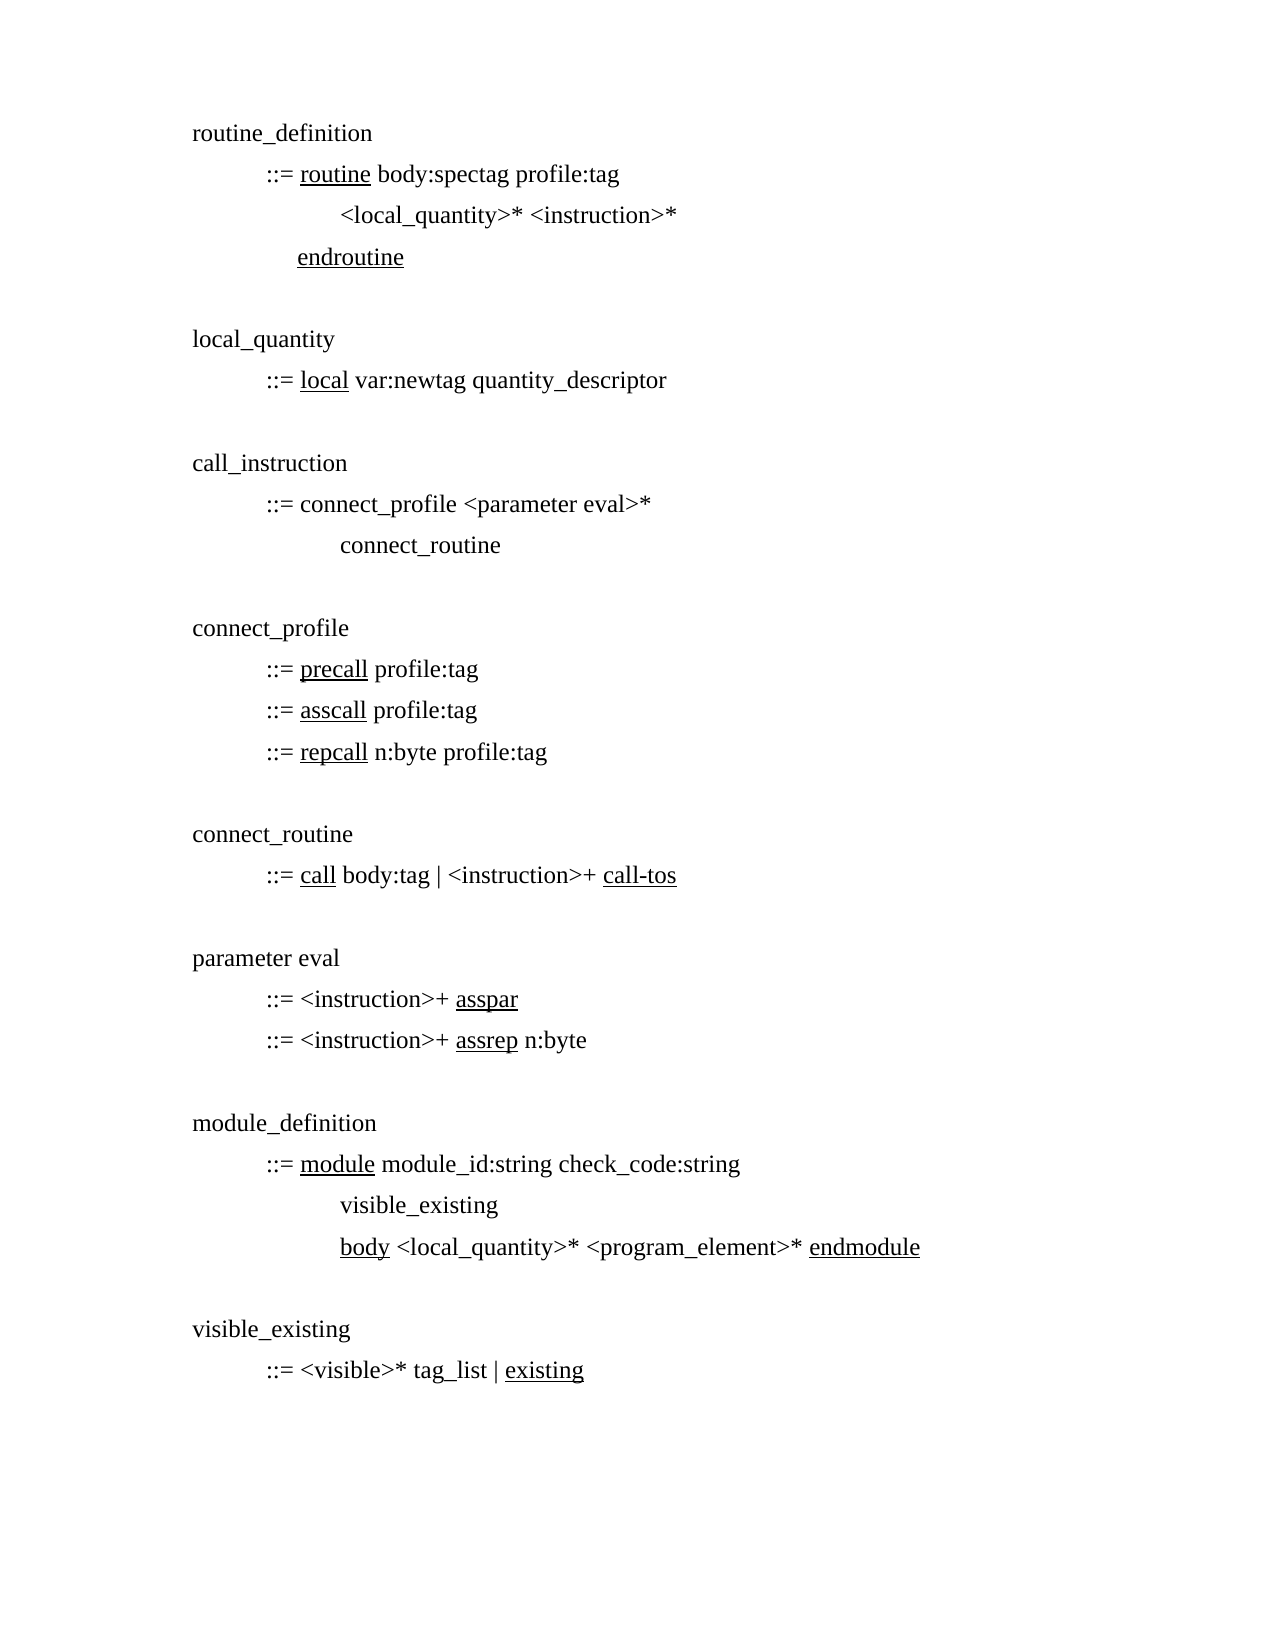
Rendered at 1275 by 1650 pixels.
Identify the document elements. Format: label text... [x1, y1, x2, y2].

text ::= connect_profile <parameter eval>* [118, 489, 1157, 518]
text body <local_quantity>* <program_element>* endmodule [118, 1232, 1157, 1261]
text ::= <instruction>+ assrep n:byte [118, 1026, 1157, 1054]
text connect_routine [118, 819, 1157, 848]
text visible_existing [118, 1191, 1157, 1219]
text ::= repcall n:byte profile:tag [118, 737, 1157, 766]
text routine_definition [118, 118, 1157, 147]
text call_instruction [118, 448, 1157, 477]
text <local_quantity>* <instruction>* [118, 201, 1157, 229]
text parameter eval [118, 943, 1157, 972]
text local_quantity [118, 324, 1157, 353]
text ::= asscall profile:tag [118, 696, 1157, 724]
text ::= routine body:spectag profile:tag [118, 159, 1157, 188]
text connect_routine [118, 531, 1157, 559]
text ::= <instruction>+ asspar [118, 984, 1157, 1013]
text connect_profile [118, 613, 1157, 642]
text ::= precall profile:tag [118, 654, 1157, 683]
text ::= <visible>* tag_list | existing [118, 1356, 1157, 1384]
text visible_existing [118, 1314, 1157, 1343]
text ::= call body:tag | <instruction>+ call-tos [118, 861, 1157, 889]
text endroutine [118, 242, 1157, 271]
text ::= local var:newtag quantity_descriptor [118, 366, 1157, 394]
text ::= module module_id:string check_code:string [118, 1149, 1157, 1178]
text module_definition [118, 1108, 1157, 1137]
